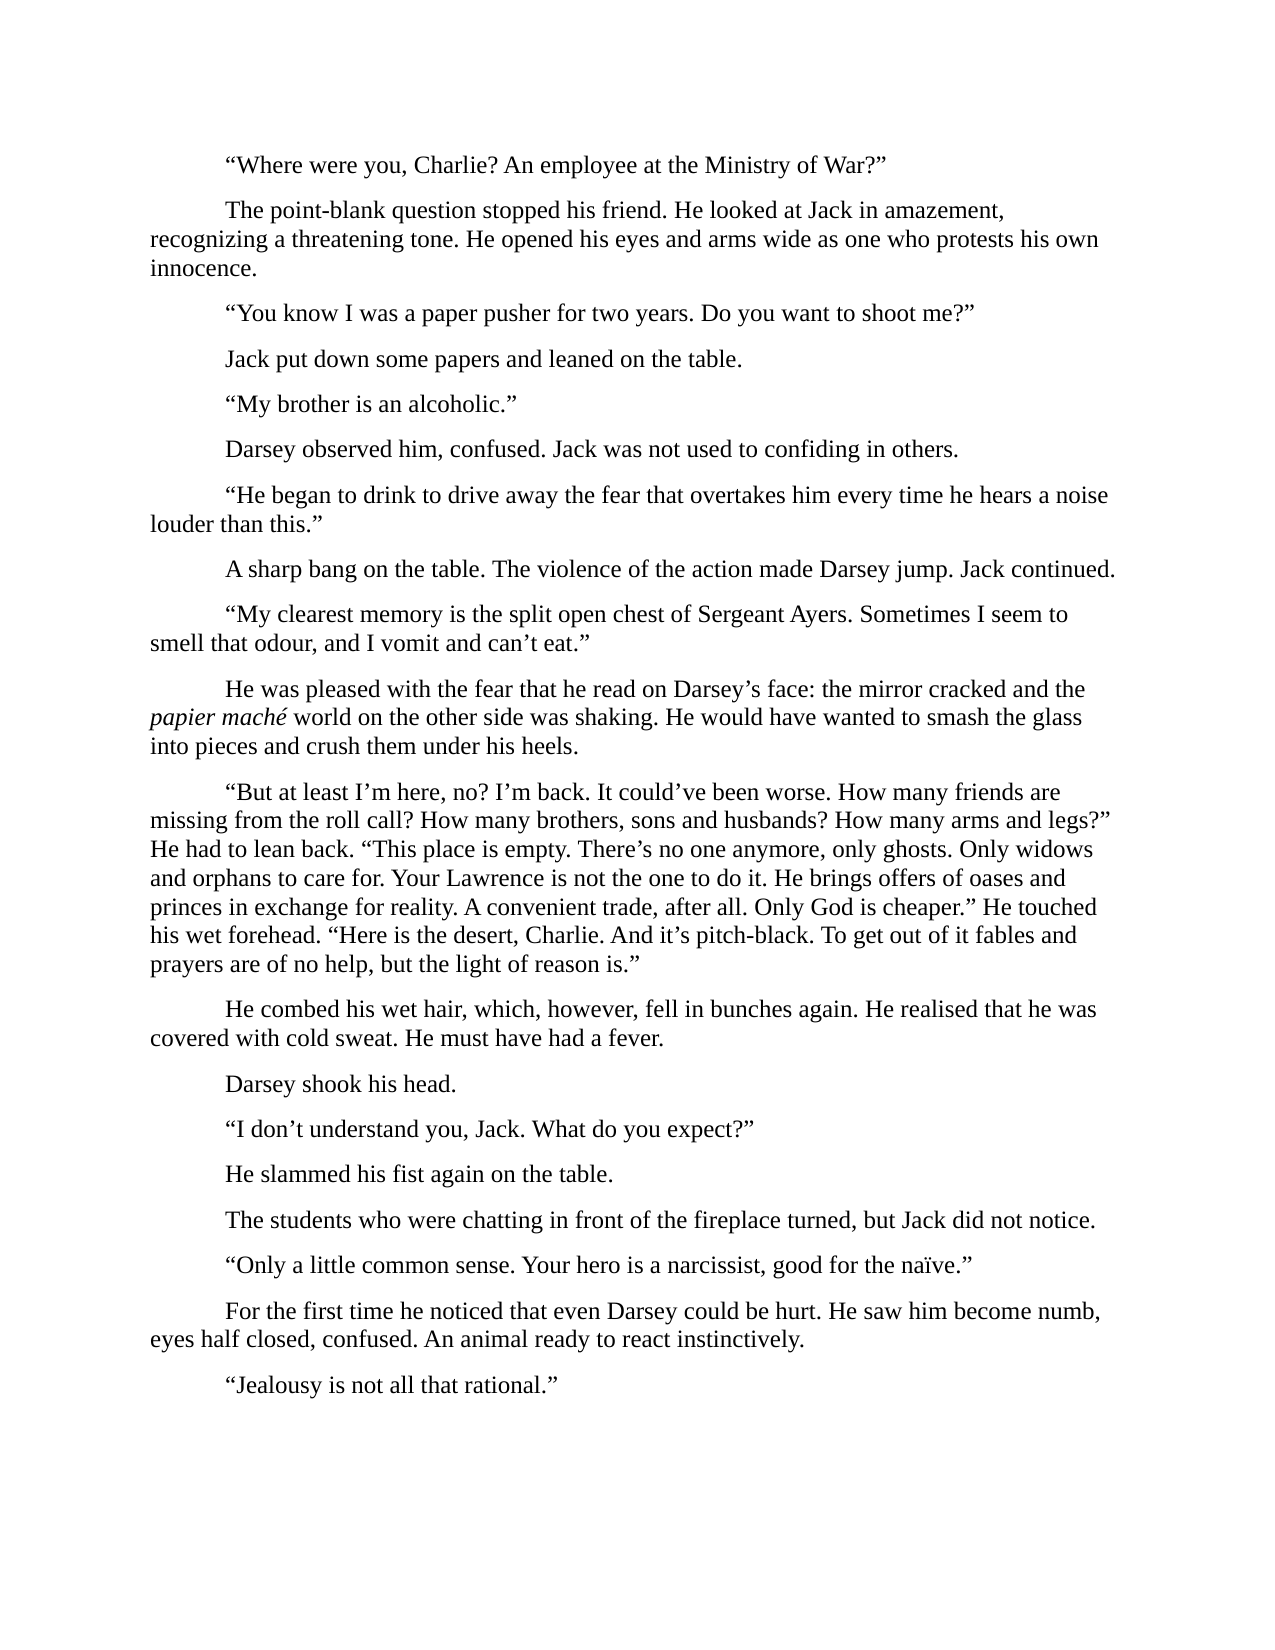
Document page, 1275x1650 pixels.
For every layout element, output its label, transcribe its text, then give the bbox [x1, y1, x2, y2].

text A sharp bang on the table. The violence of the action made Darsey jump. Jack continued. [150, 554, 1125, 583]
text He was pleased with the fear that he read on Darsey’s face: the mirror cracked and the papier maché world on the other side was shaking. He would have wanted to smash the glass into pieces and crush them under his heels. [150, 674, 1125, 760]
text Darsey observed him, confused. Jack was not used to confiding in others. [150, 434, 1125, 463]
text “I don’t understand you, Jack. What do you expect?” [150, 1114, 1125, 1143]
text Darsey shook his head. [150, 1069, 1125, 1097]
text “Jealousy is not all that rational.” [150, 1370, 1125, 1399]
text “My clearest memory is the split open chest of Sergeant Ayers. Sometimes I seem to smell that odour, and I vomit and can’t eat.” [150, 599, 1125, 657]
text The students who were chatting in front of the fireplace turned, but Jack did not notice. [150, 1205, 1125, 1234]
text For the first time he noticed that even Darsey could be hurt. He saw him become numb, eyes half closed, confused. An animal ready to react instinctively. [150, 1296, 1125, 1353]
text He slammed his fist again on the table. [150, 1159, 1125, 1188]
text “Where were you, Charlie? An employee at the Ministry of War?” [150, 150, 1125, 179]
text Jack put down some papers and leaned on the table. [150, 344, 1125, 372]
text “My brother is an alcoholic.” [150, 389, 1125, 418]
text “He began to drink to drive away the fear that overtakes him every time he hears a noise louder than this.” [150, 480, 1125, 537]
text The point-blank question stopped his friend. He looked at Jack in amazement, recognizing a threatening tone. He opened his eyes and arms wide as one who protests his own innocence. [150, 195, 1125, 282]
text “But at least I’m here, no? I’m back. It could’ve been worse. How many friends are missing from the roll call? How many brothers, sons and husbands? How many arms and legs?” He had to lean back. “This place is empty. There’s no one anymore, only ghosts. Only widows and orphans to care for. Your Lawrence is not the one to do it. He brings offers of oases and princes in exchange for reality. A convenient trade, after all. Only God is cheaper.” He touched his wet forehead. “Here is the desert, Charlie. And it’s pitch-black. To get out of it fables and prayers are of no help, but the light of reason is.” [150, 777, 1125, 978]
text “Only a little common sense. Your hero is a narcissist, good for the naïve.” [150, 1250, 1125, 1279]
text “You know I was a paper pusher for two years. Do you want to shoot me?” [150, 298, 1125, 327]
text He combed his wet hair, which, however, fell in bunches again. He realised that he was covered with cold sweat. He must have had a fever. [150, 994, 1125, 1052]
